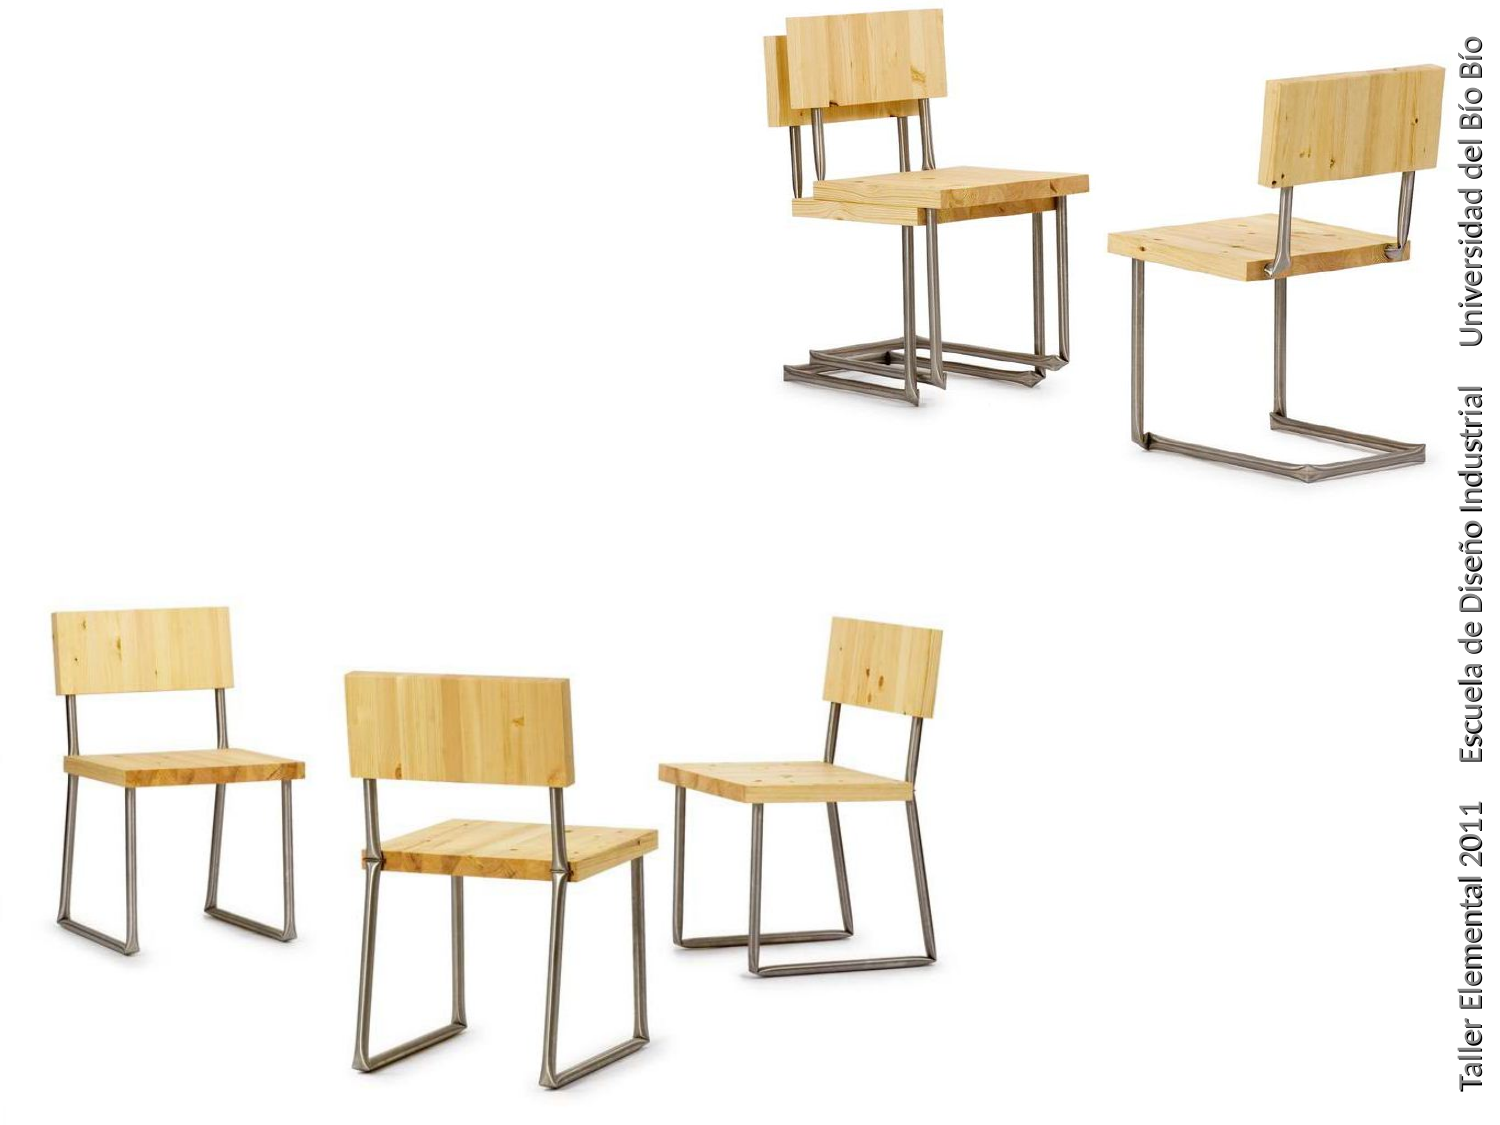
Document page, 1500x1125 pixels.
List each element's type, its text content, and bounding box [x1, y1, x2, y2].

picture [0, 0, 1435, 1125]
text_box Taller Elemental 2011 Escuela de Diseño Industrial Universidad del Bío Bío [1435, 0, 1500, 1106]
